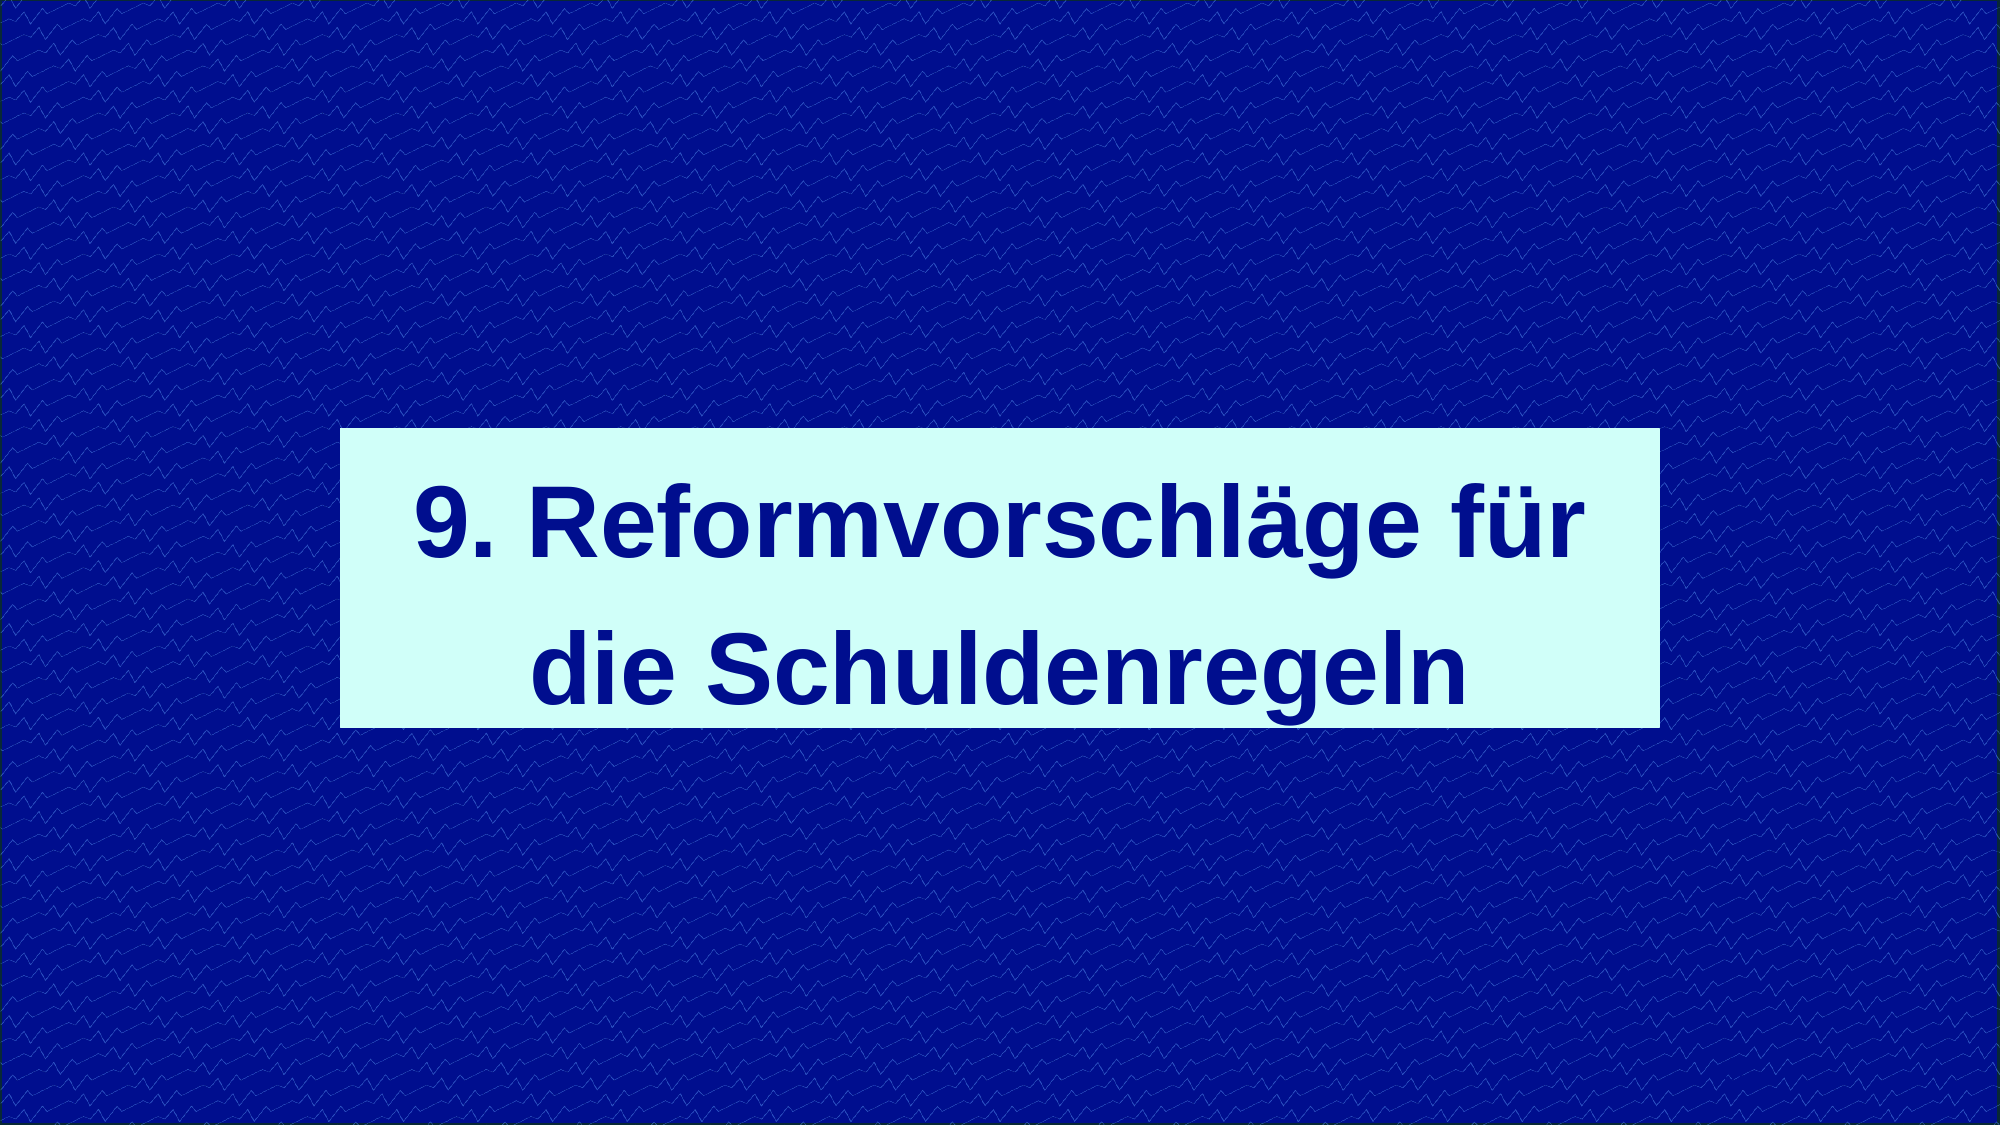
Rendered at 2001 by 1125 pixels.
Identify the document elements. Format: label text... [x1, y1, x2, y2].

text_box [0, 0, 2000, 1125]
text_box 9. Reformvorschläge für die Schuldenregeln [340, 428, 1660, 728]
text_box 87 [1708, 1052, 1943, 1093]
